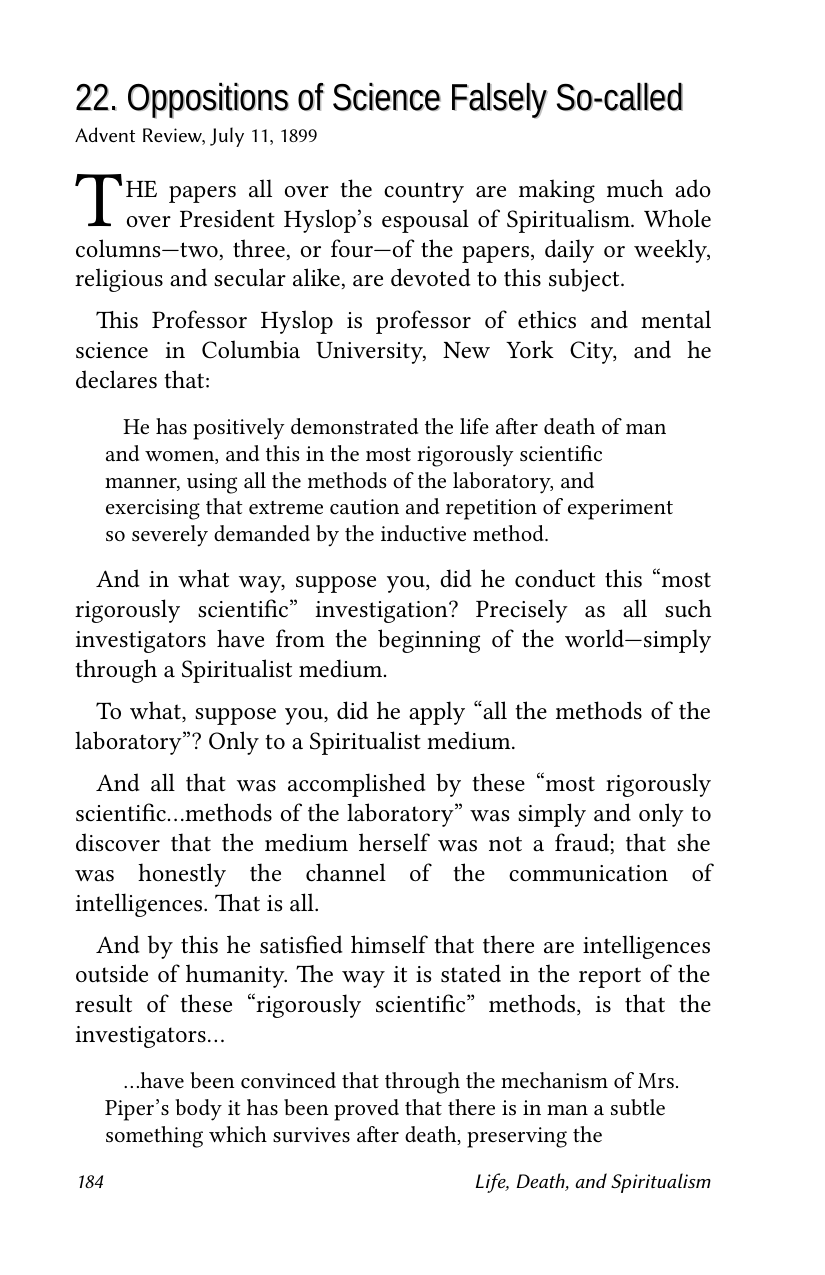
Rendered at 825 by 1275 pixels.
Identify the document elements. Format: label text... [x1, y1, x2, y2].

text And in what way, suppose you, did he conduct this “most rigorously scientific” investigation? Precisely as all such investigators have from the beginning of the world—simply through a Spiritualist medium. [75, 566, 712, 684]
text And all that was accomplished by these “most rigorously scientific...methods of the laboratory” was simply and only to discover that the medium herself was not a fraud; that she was honestly the channel of the communication of intelligences. That is all. [75, 769, 712, 917]
text THE papers all over the country are making much ado over President Hyslop’s espousal of Spiritualism. Whole columns—two, three, or four—of the papers, daily or weekly, religious and secular alike, are devoted to this subject. [75, 175, 712, 293]
title Oppositions of Science Falsely So-called [75, 75, 712, 118]
text He has positively demonstrated the life after death of man and women, and this in the most rigorously scientific manner, using all the methods of the laboratory, and exercising that extreme caution and repetition of experiment so severely demanded by the inductive method. [105, 414, 682, 547]
text Advent Review, July 11, 1899 [75, 124, 712, 148]
text To what, suppose you, did he apply “all the methods of the laboratory”? Only to a Spiritualist medium. [75, 697, 712, 756]
text And by this he satisfied himself that there are intelligences outside of humanity. The way it is stated in the report of the result of these “rigorously scientific” methods, is that the investigators… [75, 931, 712, 1049]
text ...have been convinced that through the mechanism of Mrs. Piper’s body it has been proved that there is in man a subtle something which survives after death, preserving the [105, 1068, 682, 1148]
text This Professor Hyslop is professor of ethics and mental science in Columbia University, New York City, and he declares that: [75, 306, 712, 395]
